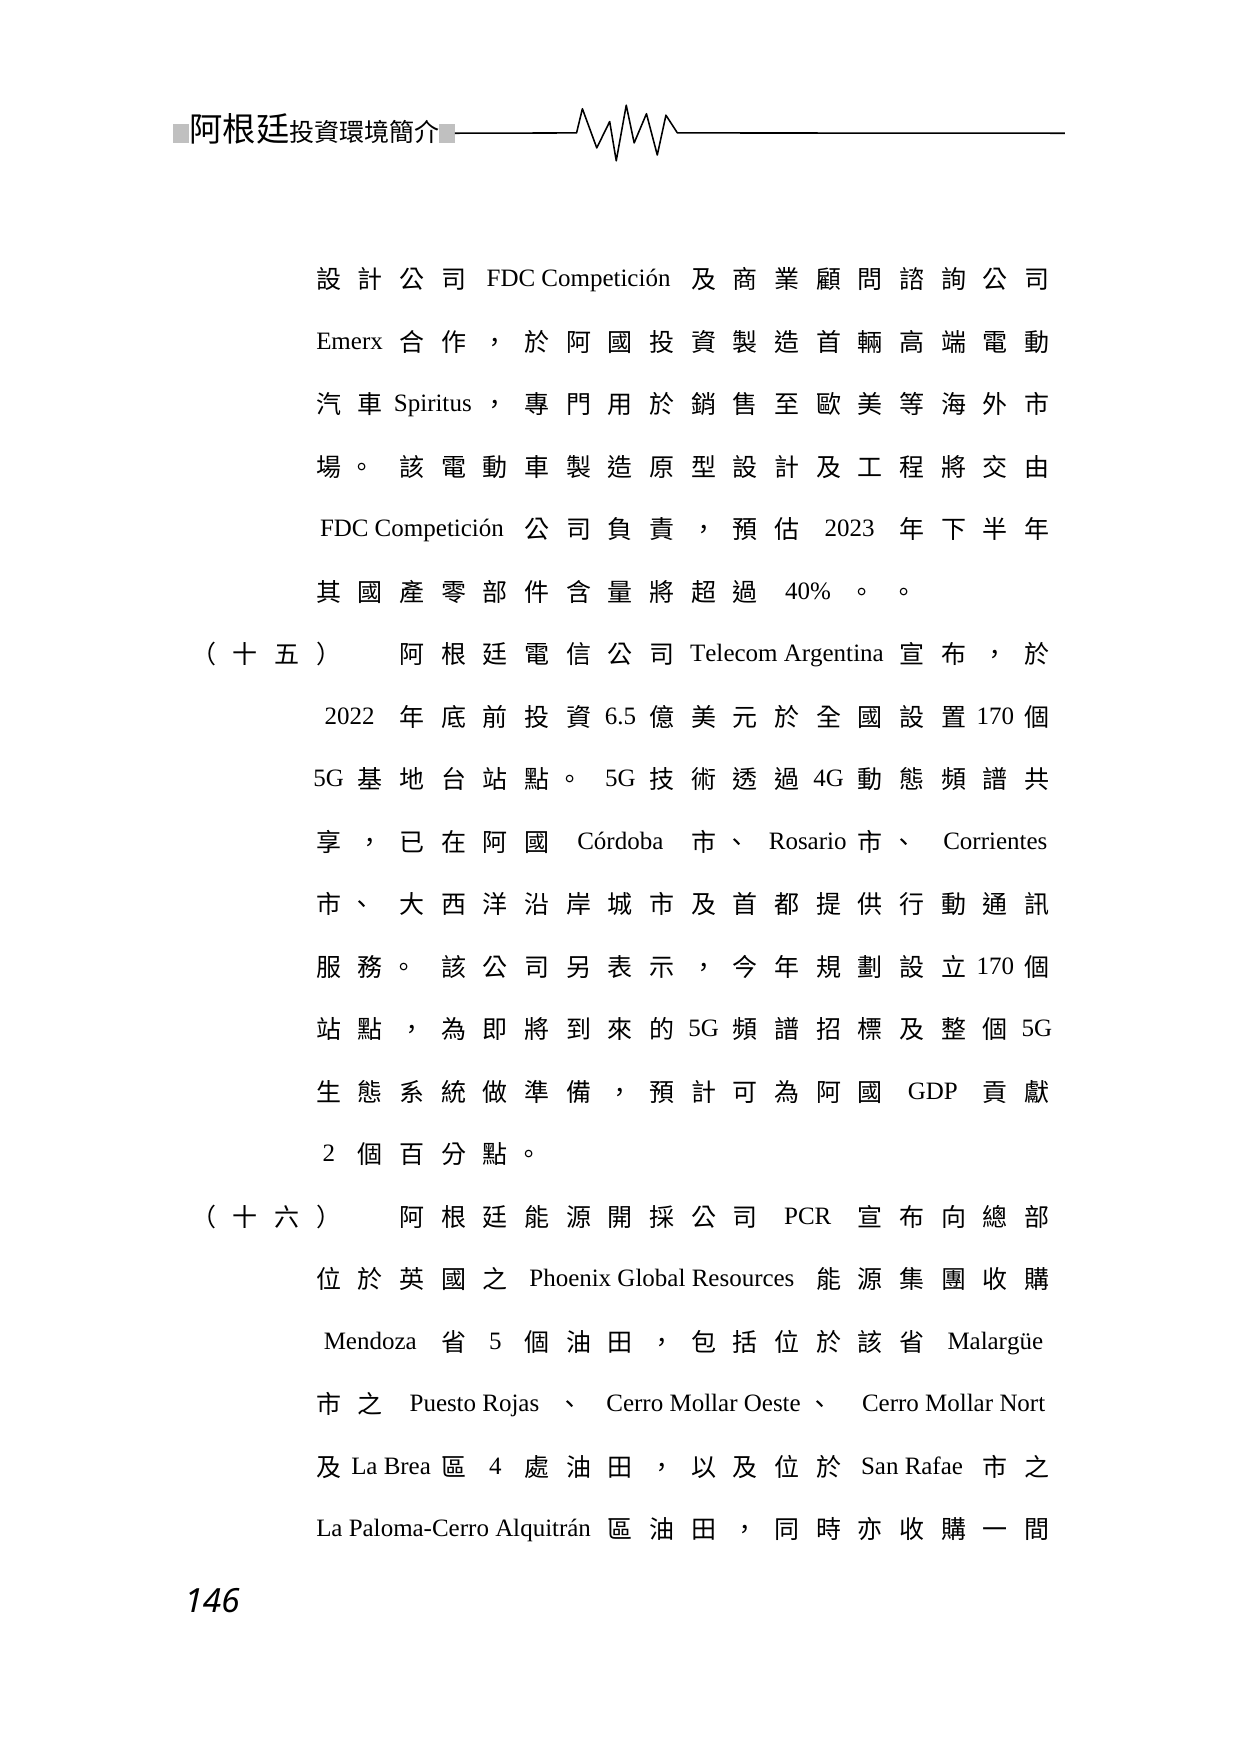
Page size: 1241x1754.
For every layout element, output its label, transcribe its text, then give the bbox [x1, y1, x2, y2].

text （十六） 阿根廷能源開採公司PCR宣布向總部位於英國之Phoenix Global Resources能源集團收購Mendoza省5個油田，包括位於該省Malargüe市之Puesto Rojas、Cerro Mollar Oeste、Cerro Mollar Nort及La Brea區4處油田，以及位於San Rafae市之La Paloma-Cerro Alquitrán區油田，同時亦收購一間 [183, 1174, 1058, 1549]
text 設計公司FDC Competición及商業顧問諮詢公司Emerx合作，於阿國投資製造首輛高端電動汽車Spiritus，專門用於銷售至歐美等海外市場。該電動車製造原型設計及工程將交由FDC Competición公司負責，預估2023年下半年其國產零部件含量將超過40%。。 [183, 236, 1058, 611]
text （十五） 阿根廷電信公司Telecom Argentina宣布，於2022年底前投資6.5億美元於全國設置170個5G基地台站點。5G技術透過4G動態頻譜共享，已在阿國Córdoba市、Rosario市、Corrientes市、大西洋沿岸城市及首都提供行動通訊服務。該公司另表示，今年規劃設立170個站點，為即將到來的5G頻譜招標及整個5G生態系統做準備，預計可為阿國GDP貢獻2個百分點。 [183, 611, 1058, 1174]
